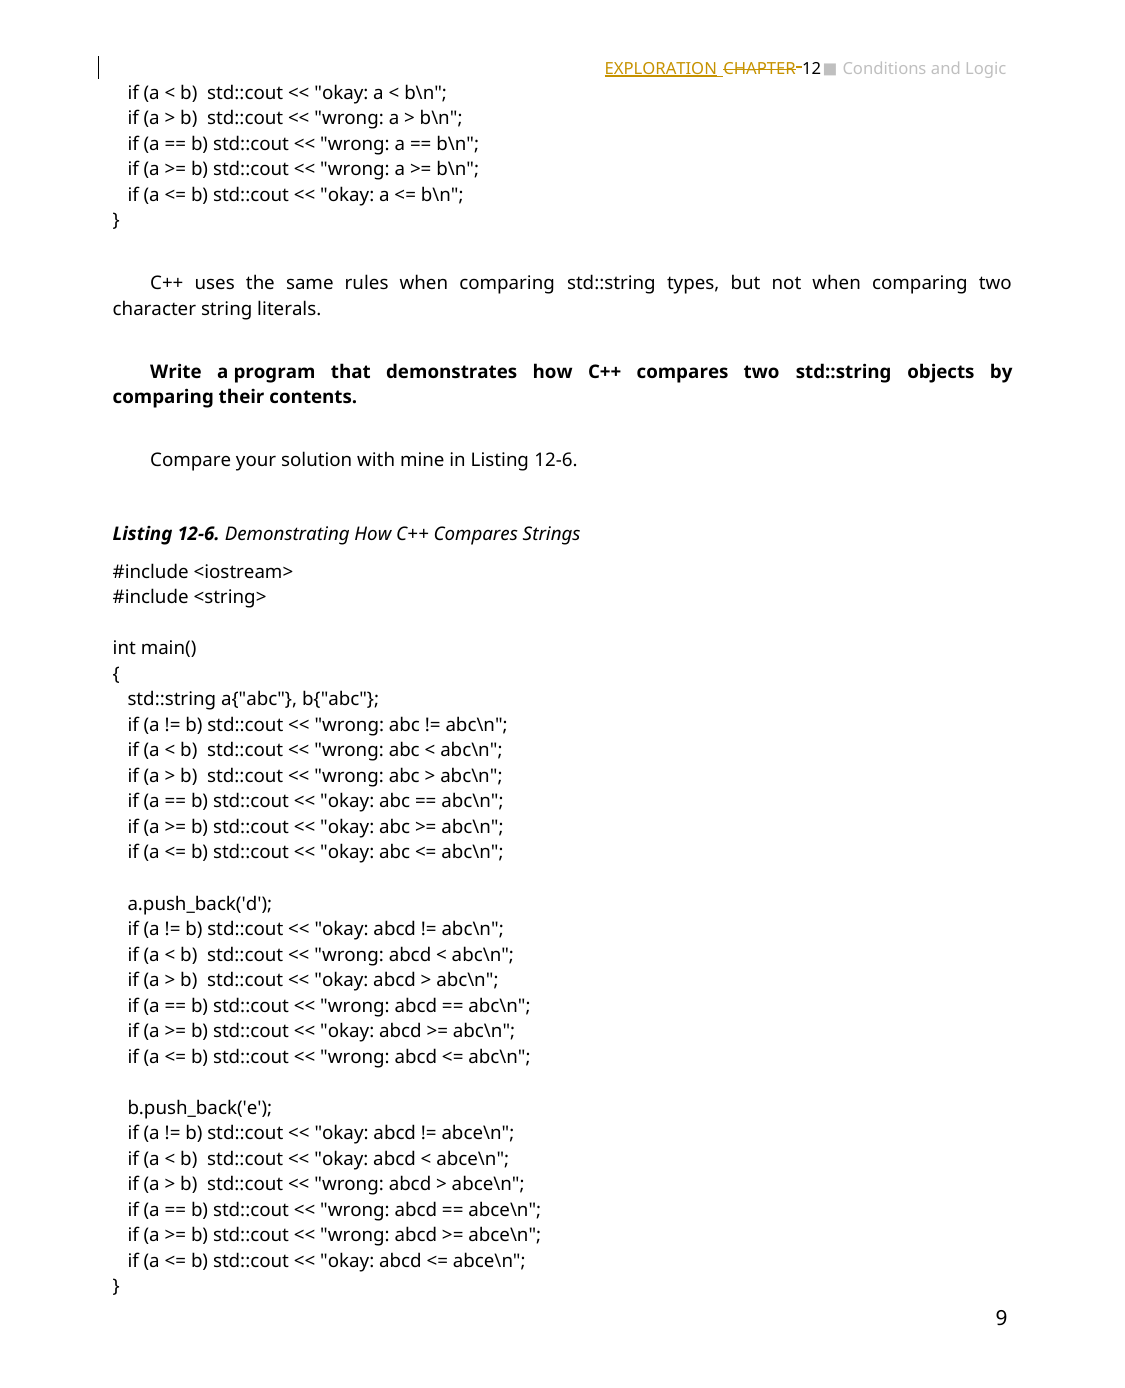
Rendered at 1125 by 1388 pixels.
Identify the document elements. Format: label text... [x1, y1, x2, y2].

text if (a < b) std::cout << "okay: a < b\n"; [112, 79, 1012, 104]
text if (a <= b) std::cout << "okay: abc <= abc\n"; [112, 839, 1012, 864]
text if (a < b) std::cout << "wrong: abcd < abc\n"; [112, 941, 1012, 966]
text if (a >= b) std::cout << "okay: abc >= abc\n"; [112, 813, 1012, 839]
text if (a == b) std::cout << "wrong: abcd == abc\n"; [112, 992, 1012, 1017]
text if (a == b) std::cout << "okay: abc == abc\n"; [112, 788, 1012, 813]
text if (a > b) std::cout << "wrong: abcd > abce\n"; [112, 1171, 1012, 1196]
text if (a <= b) std::cout << "okay: abcd <= abce\n"; [112, 1247, 1012, 1273]
text if (a < b) std::cout << "okay: abcd < abce\n"; [112, 1145, 1012, 1171]
text if (a == b) std::cout << "wrong: abcd == abce\n"; [112, 1196, 1012, 1222]
text Compare your solution with mine in Listing 12‑6. [112, 447, 1012, 472]
text a.push_back('d'); [112, 890, 1012, 915]
text if (a >= b) std::cout << "okay: abcd >= abc\n"; [112, 1017, 1012, 1043]
text if (a <= b) std::cout << "okay: a <= b\n"; [112, 181, 1012, 207]
text if (a == b) std::cout << "wrong: a == b\n"; [112, 130, 1012, 156]
text std::string a{"abc"}, b{"abc"}; [112, 686, 1012, 711]
text if (a > b) std::cout << "wrong: abc > abc\n"; [112, 762, 1012, 788]
text if (a <= b) std::cout << "wrong: abcd <= abc\n"; [112, 1043, 1012, 1068]
text if (a > b) std::cout << "okay: abcd > abc\n"; [112, 966, 1012, 992]
text C++ uses the same rules when comparing std::string types, but not when comparing two character string literals. [112, 269, 1012, 321]
text if (a >= b) std::cout << "wrong: abcd >= abce\n"; [112, 1222, 1012, 1247]
text if (a > b) std::cout << "wrong: a > b\n"; [112, 104, 1012, 130]
text { [112, 660, 1012, 686]
text Write a program that demonstrates how C++ compares two std::string objects by comparing their contents. [112, 358, 1012, 409]
text if (a != b) std::cout << "wrong: abc != abc\n"; [112, 711, 1012, 737]
text if (a != b) std::cout << "okay: abcd != abce\n"; [112, 1119, 1012, 1145]
text Listing 12‑6. Demonstrating How C++ Compares Strings [112, 520, 1012, 546]
text int main() [112, 635, 1012, 660]
text if (a != b) std::cout << "okay: abcd != abc\n"; [112, 915, 1012, 941]
text #include <string> [112, 584, 1012, 609]
text } [112, 1273, 1012, 1298]
text } [112, 207, 1012, 232]
text if (a < b) std::cout << "wrong: abc < abc\n"; [112, 737, 1012, 762]
text #include <iostream> [112, 558, 1012, 584]
text b.push_back('e'); [112, 1094, 1012, 1119]
text if (a >= b) std::cout << "wrong: a >= b\n"; [112, 156, 1012, 181]
